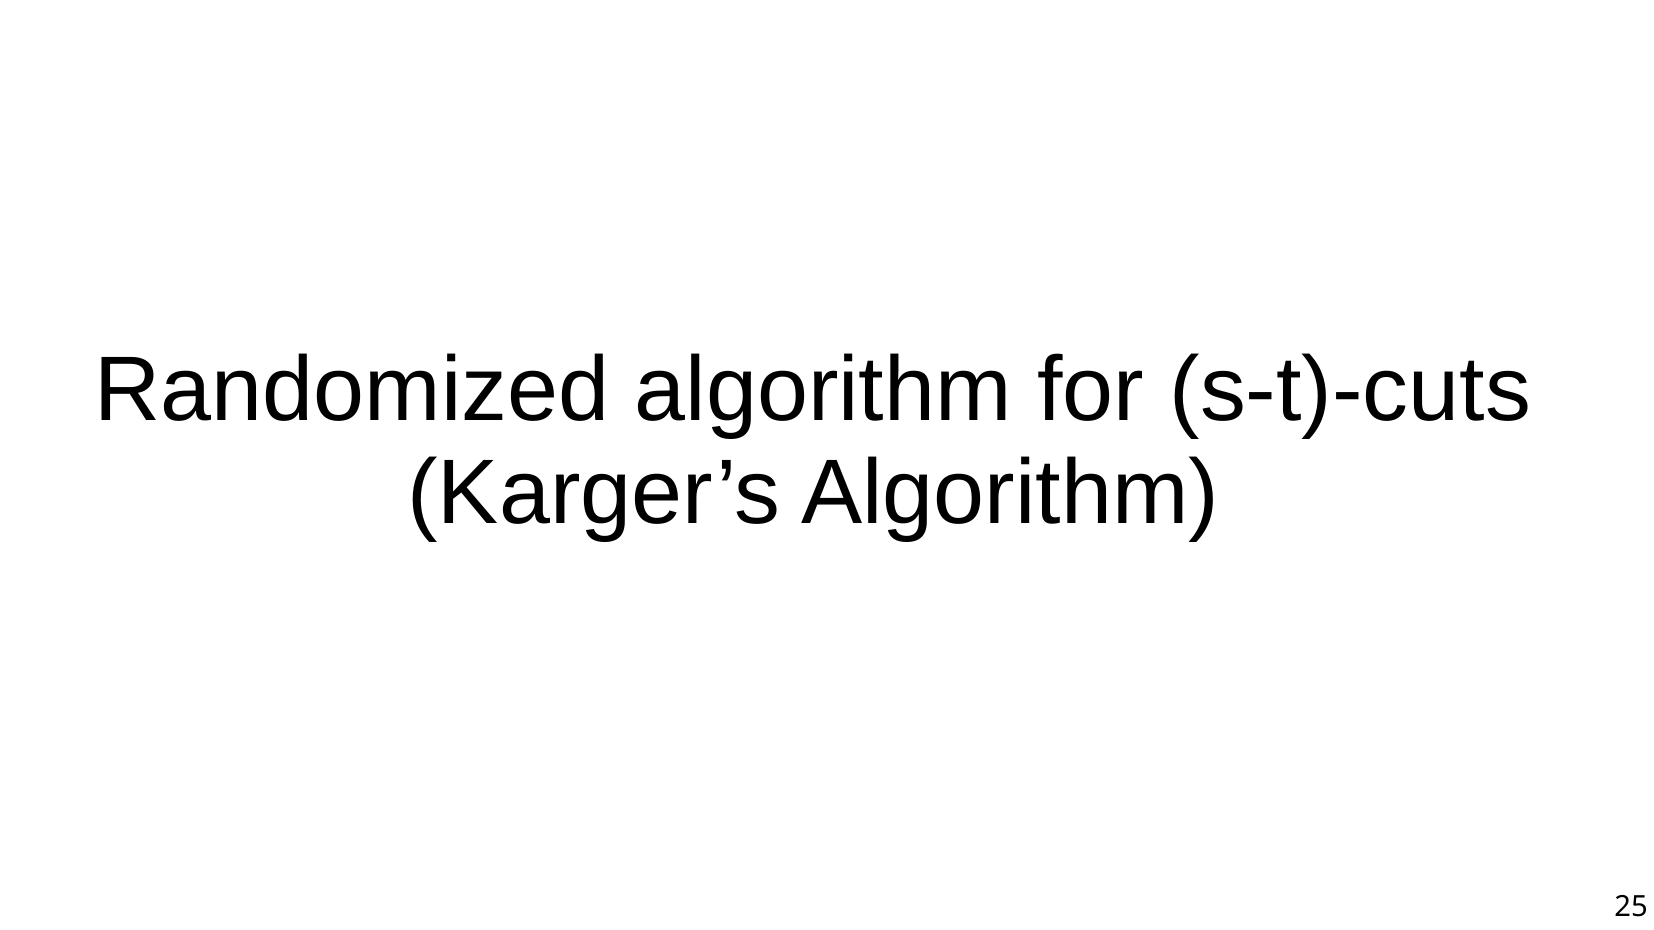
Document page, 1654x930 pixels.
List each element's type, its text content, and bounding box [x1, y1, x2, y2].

title Randomized algorithm for (s-t)-cuts (Karger’s Algorithm) [69, 337, 1558, 543]
